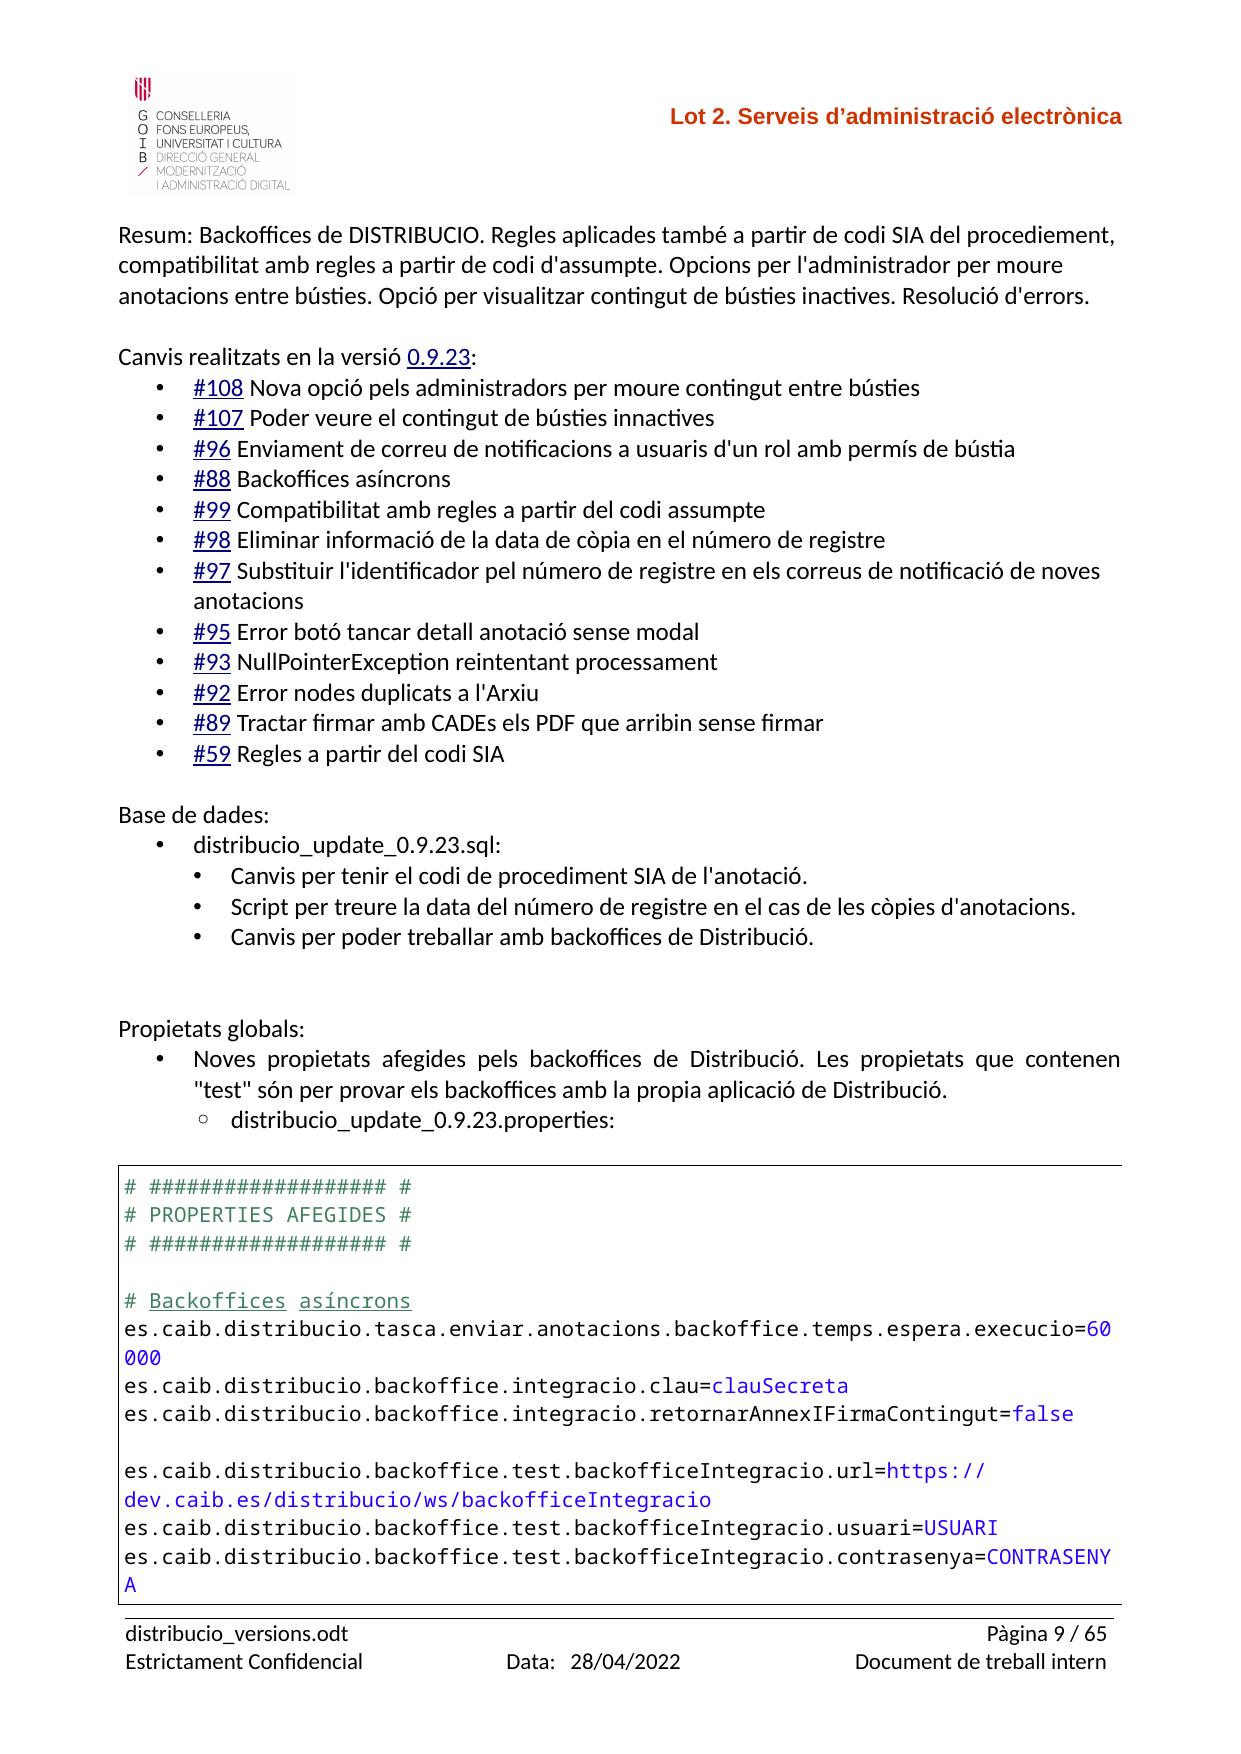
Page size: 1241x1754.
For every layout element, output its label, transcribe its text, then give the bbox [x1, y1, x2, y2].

text Base de dades: [118, 799, 1122, 829]
text Canvis realitzats en la versió 0.9.23: [118, 341, 1122, 372]
text Resum: Backoffices de DISTRIBUCIO. Regles aplicades també a partir de codi SIA del procediement, compatibilitat amb regles a partir de codi d'assumpte. Opcions per l'administrador per moure anotacions entre bústies. Opció per visualitzar contingut de bústies inactives. Resolució d'errors. [118, 219, 1122, 311]
list #99 Compatibilitat amb regles a partir del codi assumpte [156, 494, 1122, 524]
list #96 Enviament de correu de notificacions a usuaris d'un rol amb permís de bústia [156, 433, 1122, 463]
list distribucio_update_0.9.23.properties: [193, 1104, 1122, 1135]
list Noves propietats afegides pels backoffices de Distribució. Les propietats que contenen "test" són per provar els backoffices amb la propia aplicació de Distribució. [156, 1043, 1122, 1104]
list #93 NullPointerException reintentant processament [156, 646, 1122, 677]
list Canvis per tenir el codi de procediment SIA de l'anotació. [193, 860, 1122, 891]
list #89 Tractar firmar amb CADEs els PDF que arribin sense firmar [156, 707, 1122, 738]
text Propietats globals: [118, 1013, 1122, 1043]
list #97 Substituir l'identificador pel número de registre en els correus de notificació de noves anotacions [156, 555, 1122, 616]
list #95 Error botó tancar detall anotació sense modal [156, 616, 1122, 646]
picture [126, 70, 299, 197]
list #59 Regles a partir del codi SIA [156, 738, 1122, 768]
list Canvis per poder treballar amb backoffices de Distribució. [193, 921, 1122, 952]
list Script per treure la data del número de registre en el cas de les còpies d'anotacions. [193, 891, 1122, 921]
list #108 Nova opció pels administradors per moure contingut entre bústies [156, 372, 1122, 402]
list #92 Error nodes duplicats a l'Arxiu [156, 677, 1122, 707]
table_header # ################### # # PROPERTIES AFEGIDES # # ################### # # Backoffices asíncrons es.caib.distribucio.tasca.enviar.anotacions.backoffice.temps.espera.execucio=60000 es.caib.distribucio.backoffice.integracio.clau=clauSecreta es.caib.distribucio.backoffice.integracio.retornarAnnexIFirmaContingut=false es.caib.distribucio.backoffice.test.backofficeIntegracio.url=https://dev.caib.es/distribucio/ws/backofficeIntegracio es.caib.distribucio.backoffice.test.backofficeIntegracio.usuari=USUARI es.caib.distribucio.backoffice.test.backofficeIntegracio.contrasenya=CONTRASENYA [119, 1166, 1122, 1604]
list distribucio_update_0.9.23.sql: [156, 829, 1122, 860]
list #107 Poder veure el contingut de bústies innactives [156, 402, 1122, 433]
list #98 Eliminar informació de la data de còpia en el número de registre [156, 524, 1122, 555]
list #88 Backoffices asíncrons [156, 463, 1122, 494]
